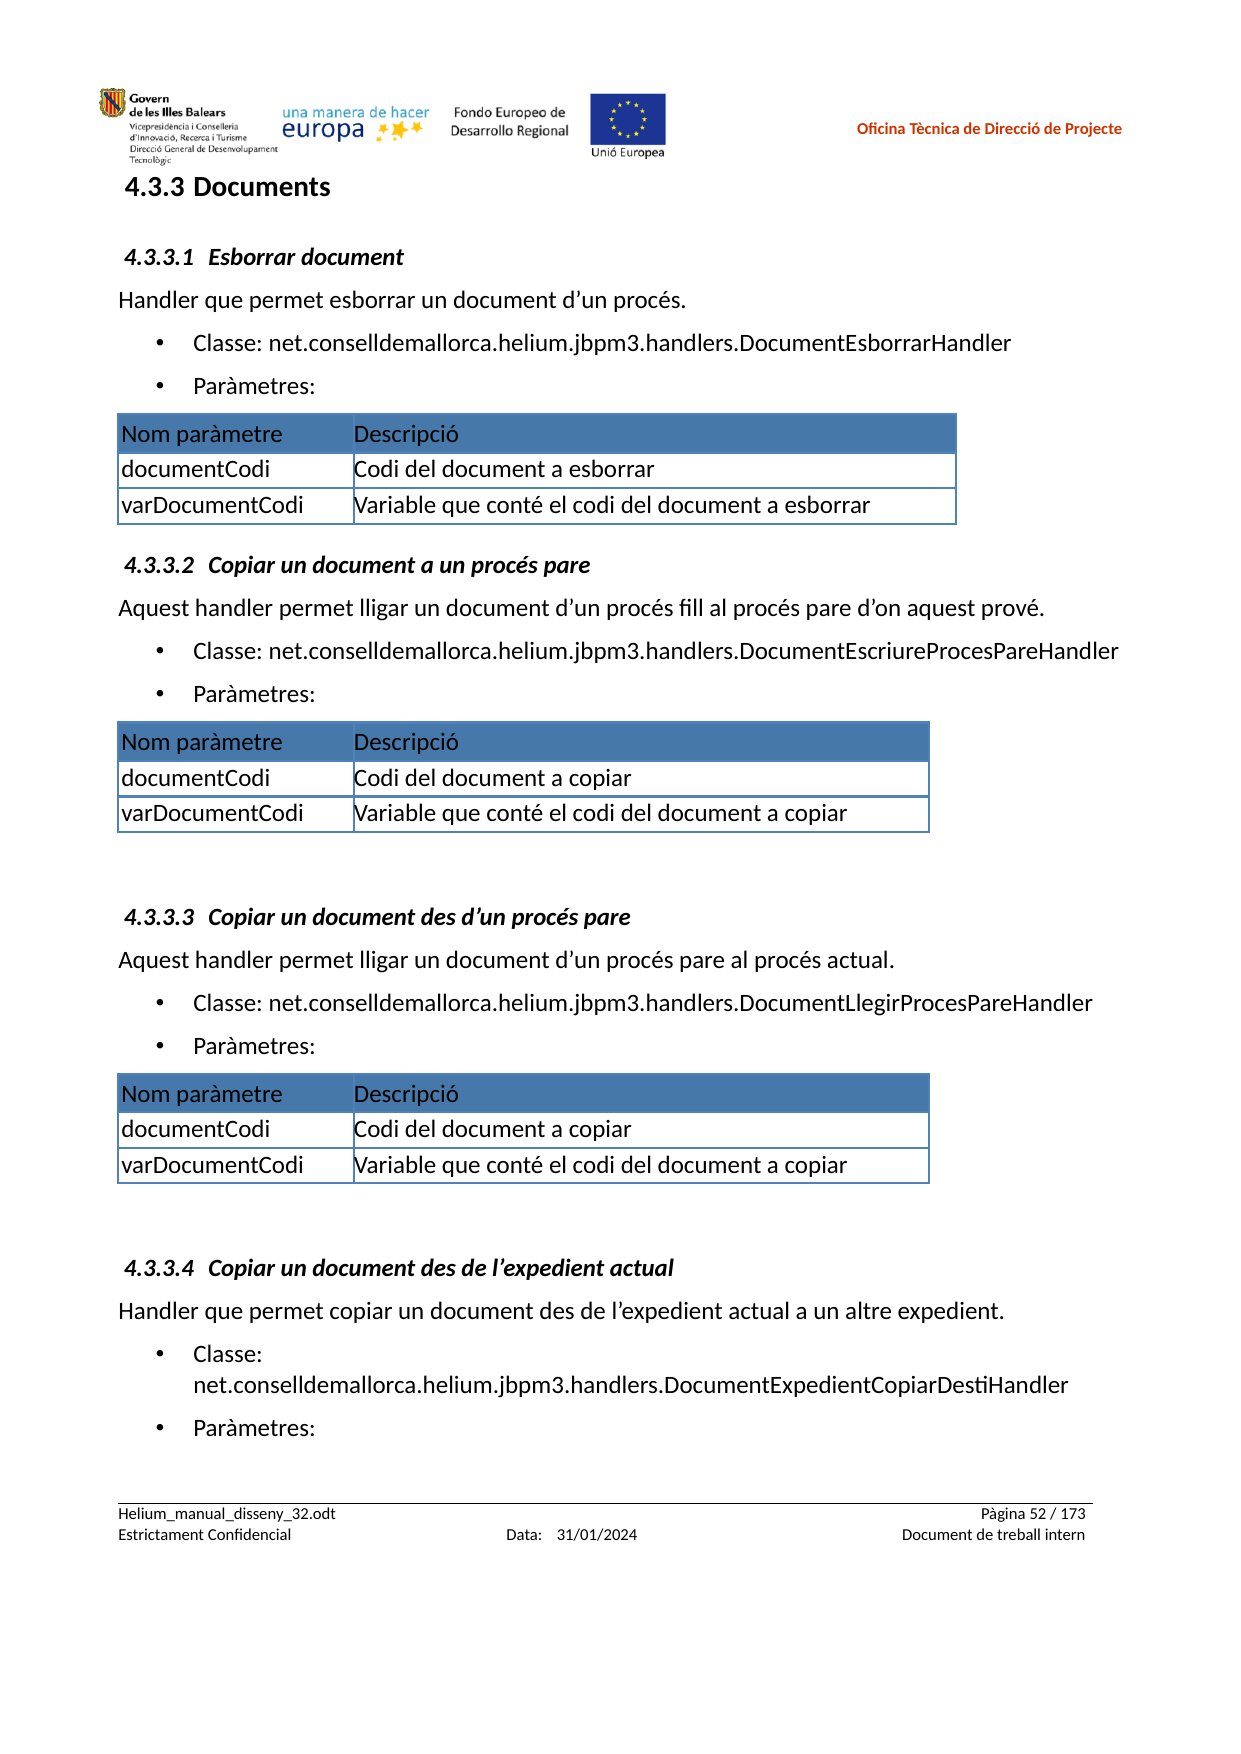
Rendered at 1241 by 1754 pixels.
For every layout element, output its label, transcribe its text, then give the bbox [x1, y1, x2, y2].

table_cell documentCodi [119, 762, 353, 795]
table_cell Codi del document a copiar [355, 1113, 928, 1147]
text Handler que permet esborrar un document d’un procés. [118, 284, 1122, 314]
table_header Descripció [355, 724, 928, 760]
text Handler que permet copiar un document des de l’expedient actual a un altre expedient. [118, 1295, 1122, 1326]
list Classe: net.conselldemallorca.helium.jbpm3.handlers.DocumentEscriureProcesPareHandler [156, 635, 1122, 666]
list Classe: net.conselldemallorca.helium.jbpm3.handlers.DocumentEsborrarHandler [156, 327, 1122, 357]
table_cell documentCodi [119, 454, 353, 487]
table_header Nom paràmetre [119, 1075, 353, 1111]
list Paràmetres: [156, 370, 1122, 400]
table_cell Variable que conté el codi del document a esborrar [355, 489, 955, 522]
subtitle Esborrar document [118, 241, 1122, 271]
table_cell Codi del document a esborrar [355, 454, 955, 487]
table_cell varDocumentCodi [119, 798, 353, 831]
table_header Descripció [355, 1075, 928, 1111]
subtitle Copiar un document des d’un procés pare [118, 901, 1122, 931]
list Classe: net.conselldemallorca.helium.jbpm3.handlers.DocumentLlegirProcesPareHandler [156, 987, 1122, 1017]
text Aquest handler permet lligar un document d’un procés fill al procés pare d’on aquest prové. [118, 592, 1122, 623]
text Aquest handler permet lligar un document d’un procés pare al procés actual. [118, 944, 1122, 974]
table_header Nom paràmetre [119, 724, 353, 760]
list Paràmetres: [156, 1412, 1122, 1442]
table_cell Variable que conté el codi del document a copiar [355, 1149, 928, 1182]
list Paràmetres: [156, 1030, 1122, 1060]
table_header Nom paràmetre [119, 415, 353, 451]
picture [99, 87, 668, 166]
table_cell varDocumentCodi [119, 1149, 353, 1182]
table_cell documentCodi [119, 1113, 353, 1147]
subtitle Documents [118, 168, 1122, 203]
table_cell varDocumentCodi [119, 489, 353, 522]
subtitle Copiar un document a un procés pare [118, 549, 1122, 580]
list Classe: net.conselldemallorca.helium.jbpm3.handlers.DocumentExpedientCopiarDestiHandler [156, 1338, 1122, 1399]
table_cell Variable que conté el codi del document a copiar [355, 798, 928, 831]
subtitle Copiar un document des de l’expedient actual [118, 1252, 1122, 1283]
table_cell Codi del document a copiar [355, 762, 928, 795]
table_header Descripció [355, 415, 955, 451]
list Paràmetres: [156, 678, 1122, 709]
